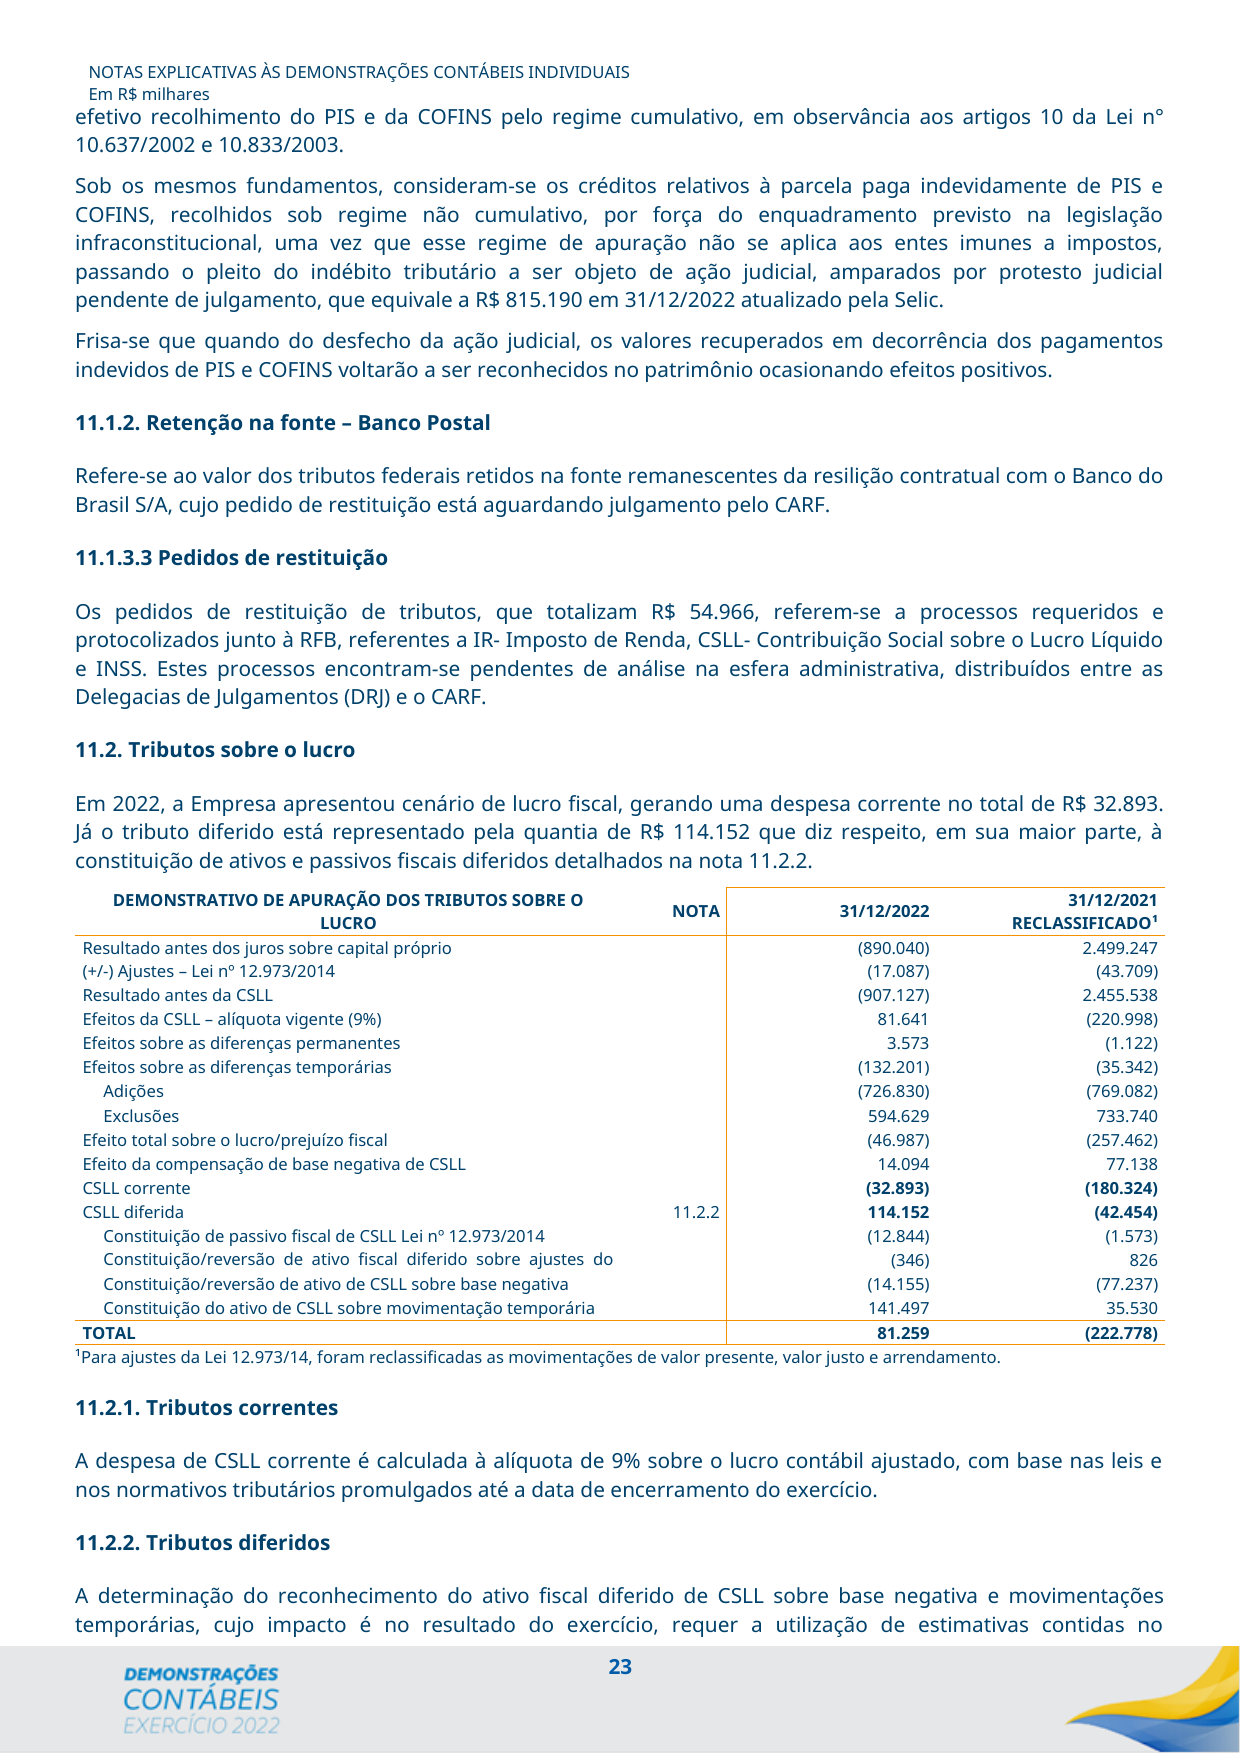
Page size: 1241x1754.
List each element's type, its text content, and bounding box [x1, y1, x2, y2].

table_cell Efeito total sobre o lucro/prejuízo fiscal [75, 1128, 621, 1152]
table_cell CSLL corrente [75, 1176, 621, 1200]
text A despesa de CSLL corrente é calculada à alíquota de 9% sobre o lucro contábil ajustado, com base nas leis e nos normativos tributários promulgados até a data de encerramento do exercício. [75, 1446, 1165, 1503]
table_cell [621, 1080, 726, 1103]
table_cell 114.152 [727, 1200, 937, 1224]
text Refere-se ao valor dos tributos federais retidos na fonte remanescentes da resilição contratual com o Banco do Brasil S/A, cujo pedido de restituição está aguardando julgamento pelo CARF. [75, 462, 1165, 518]
table_cell [621, 1128, 726, 1152]
table_cell 2.455.538 [937, 983, 1165, 1007]
table_cell (77.237) [937, 1272, 1165, 1296]
text Os pedidos de restituição de tributos, que totalizam R$ 54.966, referem-se a processos requeridos e protocolizados junto à RFB, referentes a IR- Imposto de Renda, CSLL- Contribuição Social sobre o Lucro Líquido e INSS. Estes processos encontram-se pendentes de análise na esfera administrativa, distribuídos entre as Delegacias de Julgamentos (DRJ) e o CARF. [75, 597, 1165, 711]
table_cell CSLL diferida [75, 1200, 621, 1224]
table_cell TOTAL [75, 1321, 621, 1344]
table_cell 81.641 [727, 1007, 937, 1031]
table_cell (17.087) [727, 959, 937, 983]
text Frisa-se que quando do desfecho da ação judicial, os valores recuperados em decorrência dos pagamentos indevidos de PIS e COFINS voltarão a ser reconhecidos no patrimônio ocasionando efeitos positivos. [75, 326, 1165, 383]
table_cell Constituição/reversão de ativo de CSLL sobre base negativa [75, 1272, 621, 1296]
table_cell Constituição do ativo de CSLL sobre movimentação temporária [75, 1296, 621, 1320]
table_cell Efeitos da CSLL – alíquota vigente (9%) [75, 1007, 621, 1031]
table_cell (46.987) [727, 1128, 937, 1152]
table_cell Constituição/reversão de ativo fiscal diferido sobre ajustes do RTT [75, 1248, 621, 1272]
table_cell (42.454) [937, 1200, 1165, 1224]
text Em 2022, a Empresa apresentou cenário de lucro fiscal, gerando uma despesa corrente no total de R$ 32.893. Já o tributo diferido está representado pela quantia de R$ 114.152 que diz respeito, em sua maior parte, à constituição de ativos e passivos fiscais diferidos detalhados na nota 11.2.2. [75, 789, 1165, 874]
table_cell [621, 1007, 726, 1031]
list 11.1.2. Retenção na fonte – Banco Postal [75, 408, 1165, 437]
table_cell (14.155) [727, 1272, 937, 1296]
table_cell (769.082) [937, 1080, 1165, 1103]
list 11.2. Tributos sobre o lucro [75, 736, 1165, 764]
picture [0, 1646, 1241, 1754]
table_cell Resultado antes dos juros sobre capital próprio [75, 936, 621, 959]
table_cell 14.094 [727, 1152, 937, 1176]
table_cell 826 [937, 1248, 1165, 1272]
table_cell [621, 1296, 726, 1320]
table_cell (1.122) [937, 1031, 1165, 1055]
table_cell Efeito da compensação de base negativa de CSLL [75, 1152, 621, 1176]
table_cell (222.778) [937, 1321, 1165, 1344]
text Sob os mesmos fundamentos, consideram-se os créditos relativos à parcela paga indevidamente de PIS e COFINS, recolhidos sob regime não cumulativo, por força do enquadramento previsto na legislação infraconstitucional, uma vez que esse regime de apuração não se aplica aos entes imunes a impostos, passando o pleito do indébito tributário a ser objeto de ação judicial, amparados por protesto judicial pendente de julgamento, que equivale a R$ 815.190 em 31/12/2022 atualizado pela Selic. [75, 172, 1165, 314]
table_cell (12.844) [727, 1224, 937, 1248]
table_cell (1.573) [937, 1224, 1165, 1248]
text efetivo recolhimento do PIS e da COFINS pelo regime cumulativo, em observância aos artigos 10 da Lei n° 10.637/2002 e 10.833/2003. [75, 111, 1165, 159]
table_cell [621, 983, 726, 1007]
table_cell 81.259 [727, 1321, 937, 1344]
table_cell 3.573 [727, 1031, 937, 1055]
table_header 31/12/2022 [727, 888, 937, 935]
table_cell [621, 959, 726, 983]
table_cell [621, 1152, 726, 1176]
table_cell [621, 1321, 726, 1344]
table_cell [621, 1272, 726, 1296]
table_cell [621, 936, 726, 959]
table_cell 11.2.2 [621, 1200, 726, 1224]
table_header 31/12/2021 RECLASSIFICADO¹ [937, 888, 1165, 935]
table_cell 733.740 [937, 1104, 1165, 1128]
table_cell (726.830) [727, 1080, 937, 1103]
table_cell Resultado antes da CSLL [75, 983, 621, 1007]
table_cell Efeitos sobre as diferenças temporárias [75, 1055, 621, 1079]
table_cell 2.499.247 [937, 936, 1165, 959]
table_cell (220.998) [937, 1007, 1165, 1031]
text ¹Para ajustes da Lei 12.973/14, foram reclassificadas as movimentações de valor presente, valor justo e arrendamento. [75, 1345, 1165, 1368]
table_cell 594.629 [727, 1104, 937, 1128]
table_cell (907.127) [727, 983, 937, 1007]
table_cell (346) [727, 1248, 937, 1272]
table_cell (+/-) Ajustes – Lei nº 12.973/2014 [75, 959, 621, 983]
table_cell 77.138 [937, 1152, 1165, 1176]
table_cell [621, 1055, 726, 1079]
table_cell (32.893) [727, 1176, 937, 1200]
table_cell (43.709) [937, 959, 1165, 983]
table_cell Constituição de passivo fiscal de CSLL Lei nº 12.973/2014 [75, 1224, 621, 1248]
list 11.2.2. Tributos diferidos [75, 1528, 1165, 1557]
table_cell 141.497 [727, 1296, 937, 1320]
table_cell (180.324) [937, 1176, 1165, 1200]
text A determinação do reconhecimento do ativo fiscal diferido de CSLL sobre base negativa e movimentações temporárias, cujo impacto é no resultado do exercício, requer a utilização de estimativas contidas no [75, 1582, 1165, 1638]
table_cell [621, 1031, 726, 1055]
table_cell (35.342) [937, 1055, 1165, 1079]
table_cell Efeitos sobre as diferenças permanentes [75, 1031, 621, 1055]
table_cell 35.530 [937, 1296, 1165, 1320]
table_cell [621, 1224, 726, 1248]
table_cell [621, 1104, 726, 1128]
list 11.1.3.3 Pedidos de restituição [75, 543, 1165, 572]
table_cell (257.462) [937, 1128, 1165, 1152]
table_cell (132.201) [727, 1055, 937, 1079]
table_cell [621, 1176, 726, 1200]
list 11.2.1. Tributos correntes [75, 1393, 1165, 1421]
table_cell Adições [75, 1080, 621, 1103]
table_cell Exclusões [75, 1104, 621, 1128]
table_header NOTA [621, 887, 726, 935]
table_cell (890.040) [727, 936, 937, 959]
table_header DEMONSTRATIVO DE APURAÇÃO DOS TRIBUTOS SOBRE O LUCRO [75, 887, 621, 935]
table_cell [621, 1248, 726, 1272]
